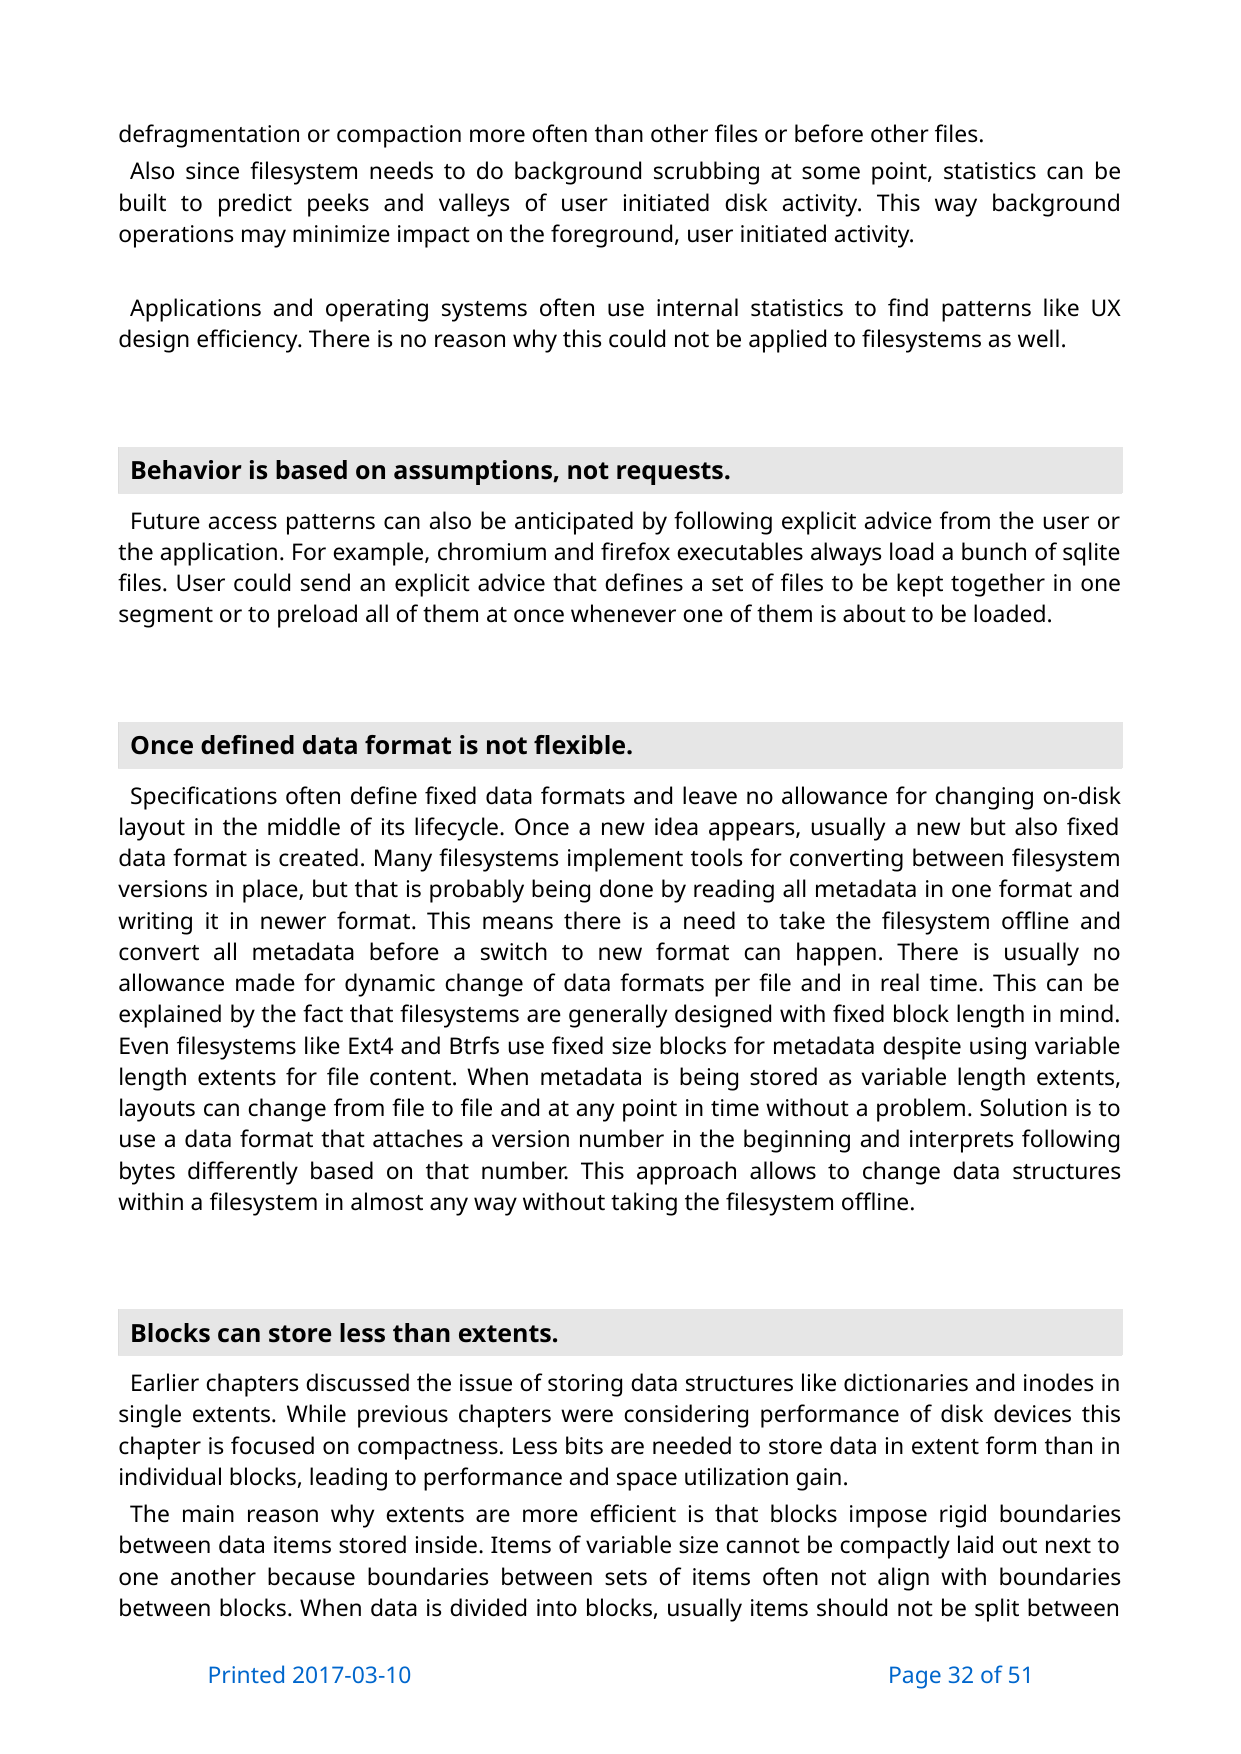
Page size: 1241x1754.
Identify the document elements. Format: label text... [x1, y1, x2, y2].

text Applications and operating systems often use internal statistics to find patterns like UX design efficiency. There is no reason why this could not be applied to filesystems as well. [118, 292, 1122, 355]
text Specifications often define fixed data formats and leave no allowance for changing on-disk layout in the middle of its lifecycle. Once a new idea appears, usually a new but also fixed data format is created. Many filesystems implement tools for converting between filesystem versions in place, but that is probably being done by reading all metadata in one format and writing it in newer format. This means there is a need to take the filesystem offline and convert all metadata before a switch to new format can happen. There is usually no allowance made for dynamic change of data formats per file and in real time. This can be explained by the fact that filesystems are generally designed with fixed block length in mind. Even filesystems like Ext4 and Btrfs use fixed size blocks for metadata despite using variable length extents for file content. When metadata is being stored as variable length extents, layouts can change from file to file and at any point in time without a problem. Solution is to use a data format that attaches a version number in the beginning and interprets following bytes differently based on that number. This approach allows to change data structures within a filesystem in almost any way without taking the filesystem offline. [118, 780, 1122, 1217]
text The main reason why extents are more efficient is that blocks impose rigid boundaries between data items stored inside. Items of variable size cannot be compactly laid out next to one another because boundaries between sets of items often not align with boundaries between blocks. When data is divided into blocks, usually items should not be split between [118, 1498, 1122, 1623]
text Also since filesystem needs to do background scrubbing at some point, statistics can be built to predict peeks and valleys of user initiated disk activity. This way background operations may minimize impact on the foreground, user initiated activity. [118, 155, 1122, 249]
text Earlier chapters discussed the issue of storing data structures like dictionaries and inodes in single extents. While previous chapters were considering performance of disk devices this chapter is focused on compactness. Less bits are needed to store data in extent form than in individual blocks, leading to performance and space utilization gain. [118, 1367, 1122, 1492]
text Future access patterns can also be anticipated by following explicit advice from the user or the application. For example, chromium and firefox executables always load a bunch of sqlite files. User could send an explicit advice that defines a set of files to be kept together in one segment or to preload all of them at once whenever one of them is about to be loaded. [118, 505, 1122, 630]
subtitle Once defined data format is not flexible. [119, 723, 1122, 768]
text defragmentation or compaction more often than other files or before other files. [118, 118, 1122, 149]
subtitle Blocks can store less than extents. [119, 1310, 1122, 1355]
subtitle Behavior is based on assumptions, not requests. [119, 448, 1122, 493]
